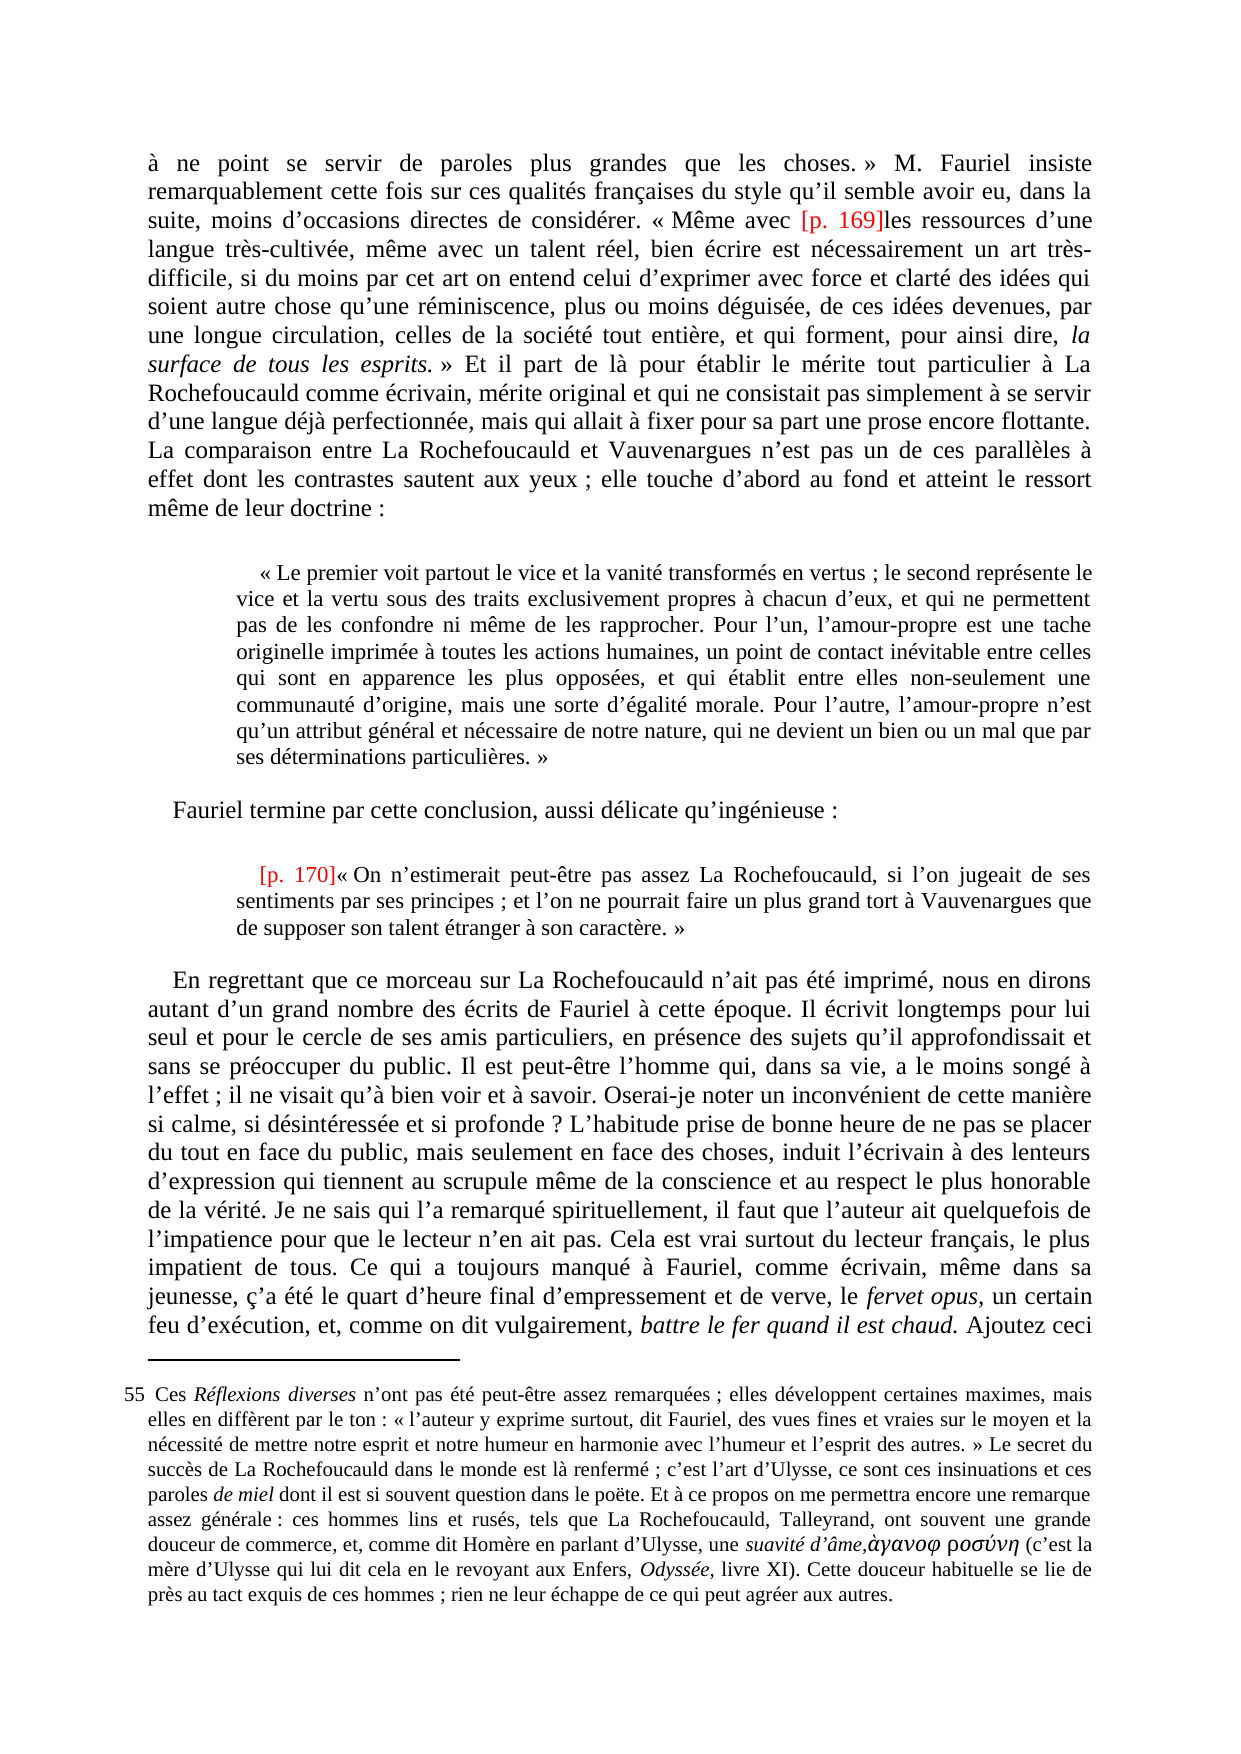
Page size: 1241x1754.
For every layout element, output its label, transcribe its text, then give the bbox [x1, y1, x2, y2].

text « Le premier voit partout le vice et la vanité transformés en vertus ; le second représente le vice et la vertu sous des traits exclusivement propres à chacun d’eux, et qui ne permettent pas de les confondre ni même de les rapprocher. Pour l’un, l’amour-propre est une tache originelle imprimée à toutes les actions humaines, un point de contact inévitable entre celles qui sont en apparence les plus opposées, et qui établit entre elles non-seulement une communauté d’origine, mais une sorte d’égalité morale. Pour l’autre, l’amour-propre n’est qu’un attribut général et nécessaire de notre nature, qui ne devient un bien ou un mal que par ses déterminations particulières. » [236, 559, 1093, 770]
text Fauriel termine par cette conclusion, aussi délicate qu’ingénieuse : [148, 795, 1093, 823]
text En regrettant que ce morceau sur La Rochefoucauld n’ait pas été imprimé, nous en dirons autant d’un grand nombre des écrits de Fauriel à cette époque. Il écrivit longtemps pour lui seul et pour le cercle de ses amis particuliers, en présence des sujets qu’il approfondissait et sans se préoccuper du public. Il est peut-être l’homme qui, dans sa vie, a le moins songé à l’effet ; il ne visait qu’à bien voir et à savoir. Oserai-je noter un inconvénient de cette manière si calme, si désintéressée et si profonde ? L’habitude prise de bonne heure de ne pas se placer du tout en face du public, mais seulement en face des choses, induit l’écrivain à des lenteurs d’expression qui tiennent au scrupule même de la conscience et au respect le plus honorable de la vérité. Je ne sais qui l’a remarqué spirituellement, il faut que l’auteur ait quelquefois de l’impatience pour que le lecteur n’en ait pas. Cela est vrai surtout du lecteur français, le plus impatient de tous. Ce qui a toujours manqué à Fauriel, comme écrivain, même dans sa jeunesse, ç’a été le quart d’heure final d’empressement et de verve, le fervet opus, un certain feu d’exécution, et, comme on dit vulgairement, battre le fer quand il est chaud. Ajoutez ceci [148, 965, 1093, 1339]
text [p. 170]« On n’estimerait peut-être pas assez La Rochefoucauld, si l’on jugeait de ses sentiments par ses principes ; et l’on ne pourrait faire un plus grand tort à Vauvenargues que de supposer son talent étranger à son caractère. » [236, 861, 1093, 940]
text à ne point se servir de paroles plus grandes que les choses. » M. Fauriel insiste remarquablement cette fois sur ces qualités françaises du style qu’il semble avoir eu, dans la suite, moins d’occasions directes de considérer. « Même avec [p. 169]les ressources d’une langue très-cultivée, même avec un talent réel, bien écrire est nécessairement un art très-difficile, si du moins par cet art on entend celui d’exprimer avec force et clarté des idées qui soient autre chose qu’une réminiscence, plus ou moins déguisée, de ces idées devenues, par une longue circulation, celles de la société tout entière, et qui forment, pour ainsi dire, la surface de tous les esprits. » Et il part de là pour établir le mérite tout particulier à La Rochefoucauld comme écrivain, mérite original et qui ne consistait pas simplement à se servir d’une langue déjà perfectionnée, mais qui allait à fixer pour sa part une prose encore flottante. La comparaison entre La Rochefoucauld et Vauvenargues n’est pas un de ces parallèles à effet dont les contrastes sautent aux yeux ; elle touche d’abord au fond et atteint le ressort même de leur doctrine : [148, 148, 1093, 521]
text Ces Réflexions diverses n’ont pas été peut-être assez remarquées ; elles développent certaines maximes, mais elles en diffèrent par le ton : « l’auteur y exprime surtout, dit Fauriel, des vues fines et vraies sur le moyen et la nécessité de mettre notre esprit et notre humeur en harmonie avec l’humeur et l’esprit des autres. » Le secret du succès de La Rochefoucauld dans le monde est là renfermé ; c’est l’art d’Ulysse, ce sont ces insinuations et ces paroles de miel dont il est si souvent question dans le poëte. Et à ce propos on me permettra encore une remarque assez générale : ces hommes lins et rusés, tels que La Rochefoucauld, Talleyrand, ont souvent une grande douceur de commerce, et, comme dit Homère en parlant d’Ulysse, une suavité d’âme,ὰγανοφ ρоσύνη (c’est la mère d’Ulysse qui lui dit cela en le revoyant aux Enfers, Odyssée, livre XI). Cette douceur habituelle se lie de près au tact exquis de ces hommes ; rien ne leur échappe de ce qui peut agréer aux autres. [124, 1381, 1093, 1606]
